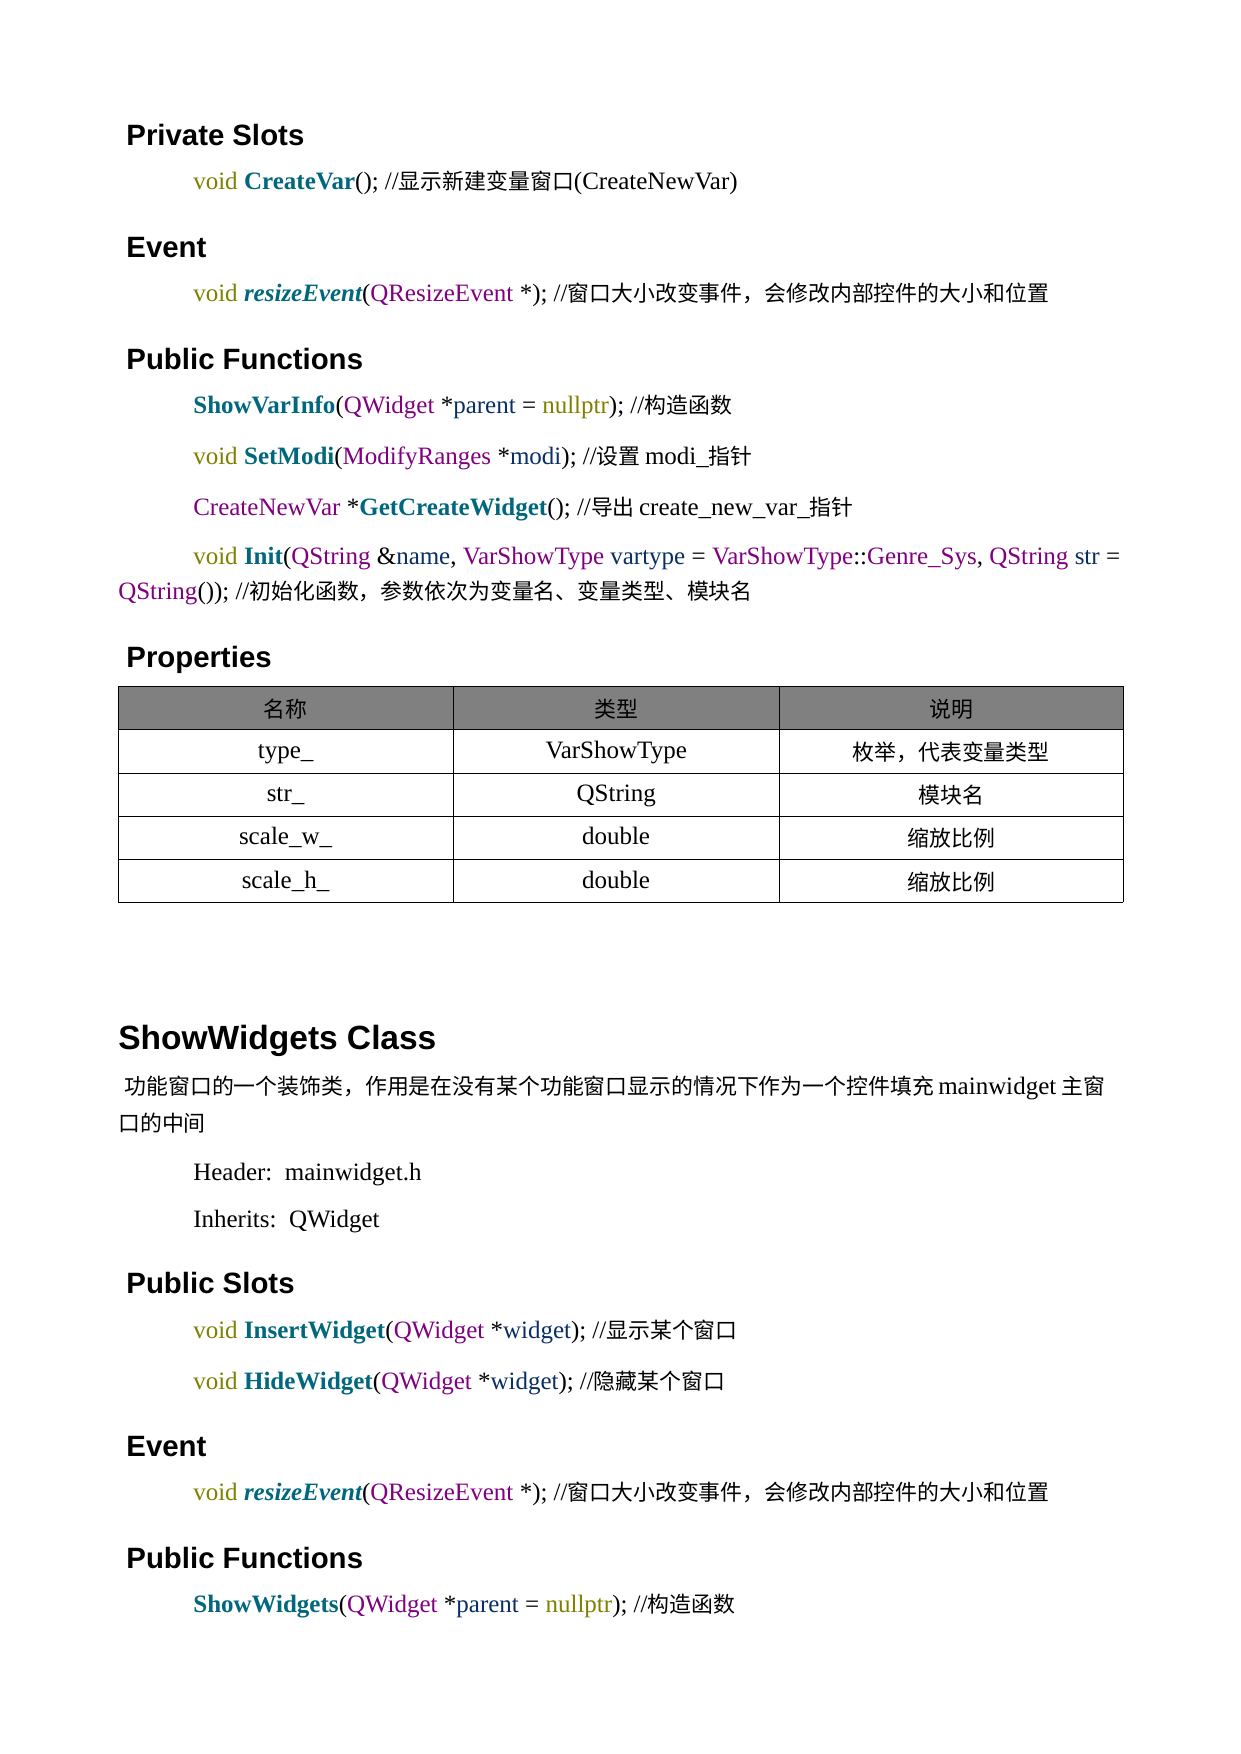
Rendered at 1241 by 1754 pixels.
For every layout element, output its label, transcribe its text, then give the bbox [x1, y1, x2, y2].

table_header 类型 [454, 687, 779, 729]
table_header 说明 [780, 687, 1123, 729]
table_cell VarShowType [454, 730, 779, 772]
table_cell 枚举，代表变量类型 [780, 730, 1123, 772]
table_cell str_ [119, 774, 453, 816]
text void CreateVar(); //显示新建变量窗口(CreateNewVar) [118, 164, 1122, 196]
subtitle Public Functions [118, 342, 1122, 375]
text ShowVarInfo(QWidget *parent = nullptr); //构造函数 [118, 388, 1122, 419]
subtitle Public Slots [118, 1266, 1122, 1300]
table_cell double [454, 860, 779, 902]
text 功能窗口的一个装饰类，作用是在没有某个功能窗口显示的情况下作为一个控件填充mainwidget主窗口的中间 [118, 1069, 1122, 1137]
table_cell scale_w_ [119, 817, 453, 859]
subtitle Properties [118, 640, 1122, 673]
subtitle ShowWidgets Class [118, 1018, 1122, 1057]
text void resizeEvent(QResizeEvent *); //窗口大小改变事件，会修改内部控件的大小和位置 [118, 1475, 1122, 1507]
table_header 名称 [119, 687, 453, 729]
text Header: mainwidget.h [118, 1157, 1122, 1185]
table_cell type_ [119, 730, 453, 772]
subtitle Event [118, 1429, 1122, 1463]
table_cell QString [454, 774, 779, 816]
table_cell double [454, 817, 779, 859]
text void InsertWidget(QWidget *widget); //显示某个窗口 [118, 1313, 1122, 1344]
text void SetModi(ModifyRanges *modi); //设置modi_指针 [118, 439, 1122, 471]
subtitle Private Slots [118, 118, 1122, 152]
table_cell 缩放比例 [780, 860, 1123, 902]
table_cell 缩放比例 [780, 817, 1123, 859]
subtitle Event [118, 230, 1122, 264]
text ShowWidgets(QWidget *parent = nullptr); //构造函数 [118, 1587, 1122, 1619]
table_cell 模块名 [780, 774, 1123, 816]
text void HideWidget(QWidget *widget); //隐藏某个窗口 [118, 1364, 1122, 1395]
text void Init(QString &name, VarShowType vartype = VarShowType::Genre_Sys, QString str = QString()); //初始化函数，参数依次为变量名、变量类型、模块名 [118, 541, 1122, 606]
subtitle Public Functions [118, 1541, 1122, 1575]
text Inherits: QWidget [118, 1204, 1122, 1233]
table_cell scale_h_ [119, 860, 453, 902]
text void resizeEvent(QResizeEvent *); //窗口大小改变事件，会修改内部控件的大小和位置 [118, 276, 1122, 308]
text CreateNewVar *GetCreateWidget(); //导出create_new_var_指针 [118, 490, 1122, 521]
